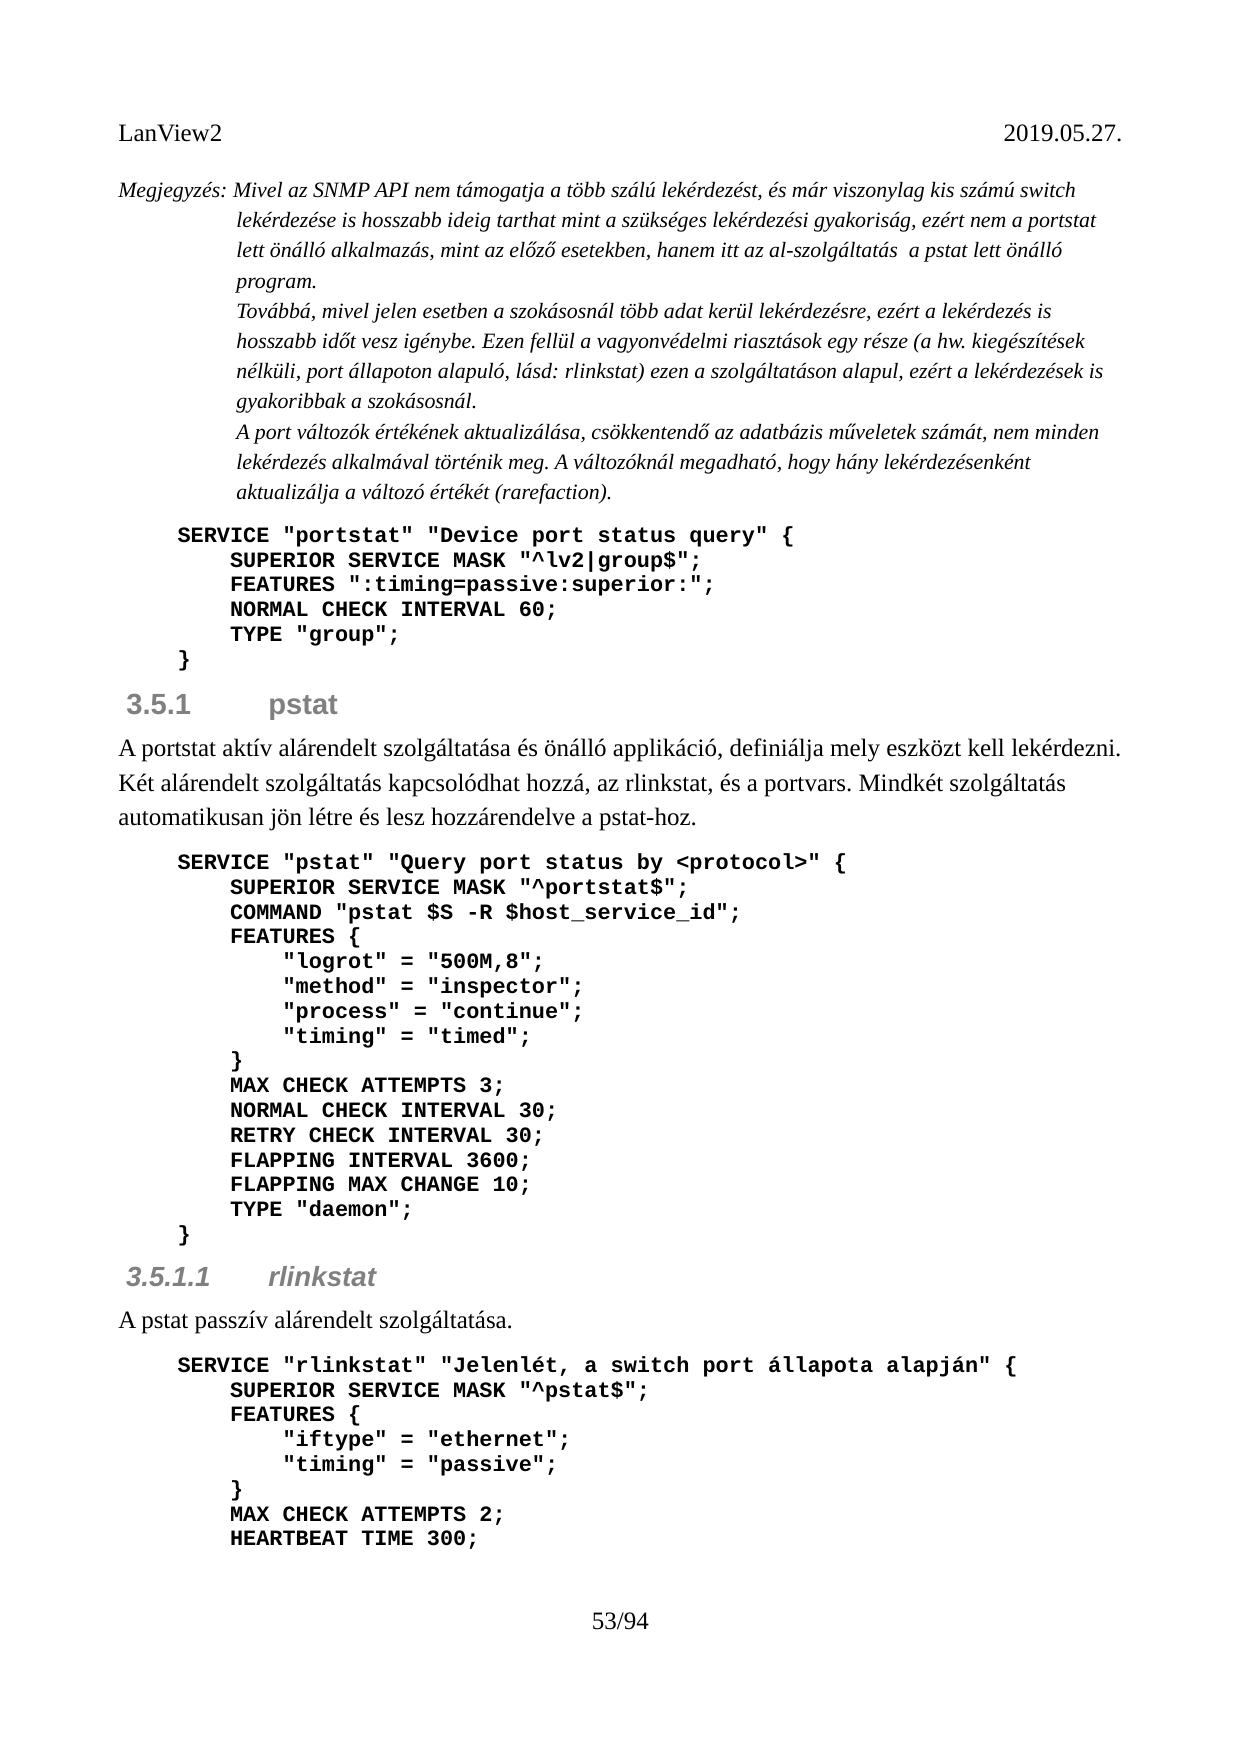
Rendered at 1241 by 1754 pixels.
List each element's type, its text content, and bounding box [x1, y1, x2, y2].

subtitle rlinkstat [118, 1261, 1122, 1292]
text A portstat aktív alárendelt szolgáltatása és önálló applikáció, definiálja mely eszközt kell lekérdezni. Két alárendelt szolgáltatás kapcsolódhat hozzá, az rlinkstat, és a portvars. Mindkét szolgáltatás automatikusan jön létre és lesz hozzárendelve a pstat-hoz. [118, 733, 1122, 831]
text Megjegyzés: Mivel az SNMP API nem támogatja a több szálú lekérdezést, és már viszonylag kis számú switch lekérdezése is hosszabb ideig tarthat mint a szükséges lekérdezési gyakoriság, ezért nem a portstat lett önálló alkalmazás, mint az előző esetekben, hanem itt az al-szolgáltatás a pstat lett önálló program. Továbbá, mivel jelen esetben a szokásosnál több adat kerül lekérdezésre, ezért a lekérdezés is hosszabb időt vesz igénybe. Ezen fellül a vagyonvédelmi riasztások egy része (a hw. kiegészítések nélküli, port állapoton alapuló, lásd: rlinkstat) ezen a szolgáltatáson alapul, ezért a lekérdezések is gyakoribbak a szokásosnál. A port változók értékének aktualizálása, csökkentendő az adatbázis műveletek számát, nem minden lekérdezés alkalmával történik meg. A változóknál megadható, hogy hány lekérdezésenként aktualizálja a változó értékét (rarefaction). [118, 177, 1122, 504]
text SERVICE "portstat" "Device port status query" { SUPERIOR SERVICE MASK "^lv2|group$"; FEATURES ":timing=passive:superior:"; NORMAL CHECK INTERVAL 60; TYPE "group"; } [177, 524, 1122, 673]
subtitle pstat [118, 687, 1122, 721]
text A pstat passzív alárendelt szolgáltatása. [118, 1305, 1122, 1334]
text SERVICE "pstat" "Query port status by <protocol>" { SUPERIOR SERVICE MASK "^portstat$"; COMMAND "pstat $S -R $host_service_id"; FEATURES { "logrot" = "500M,8"; "method" = "inspector"; "process" = "continue"; "timing" = "timed"; } MAX CHECK ATTEMPTS 3; NORMAL CHECK INTERVAL 30; RETRY CHECK INTERVAL 30; FLAPPING INTERVAL 3600; FLAPPING MAX CHANGE 10; TYPE "daemon"; } [177, 851, 1122, 1248]
text SERVICE "rlinkstat" "Jelenlét, a switch port állapota alapján" { SUPERIOR SERVICE MASK "^pstat$"; FEATURES { "iftype" = "ethernet"; "timing" = "passive"; } MAX CHECK ATTEMPTS 2; HEARTBEAT TIME 300; [177, 1354, 1122, 1552]
